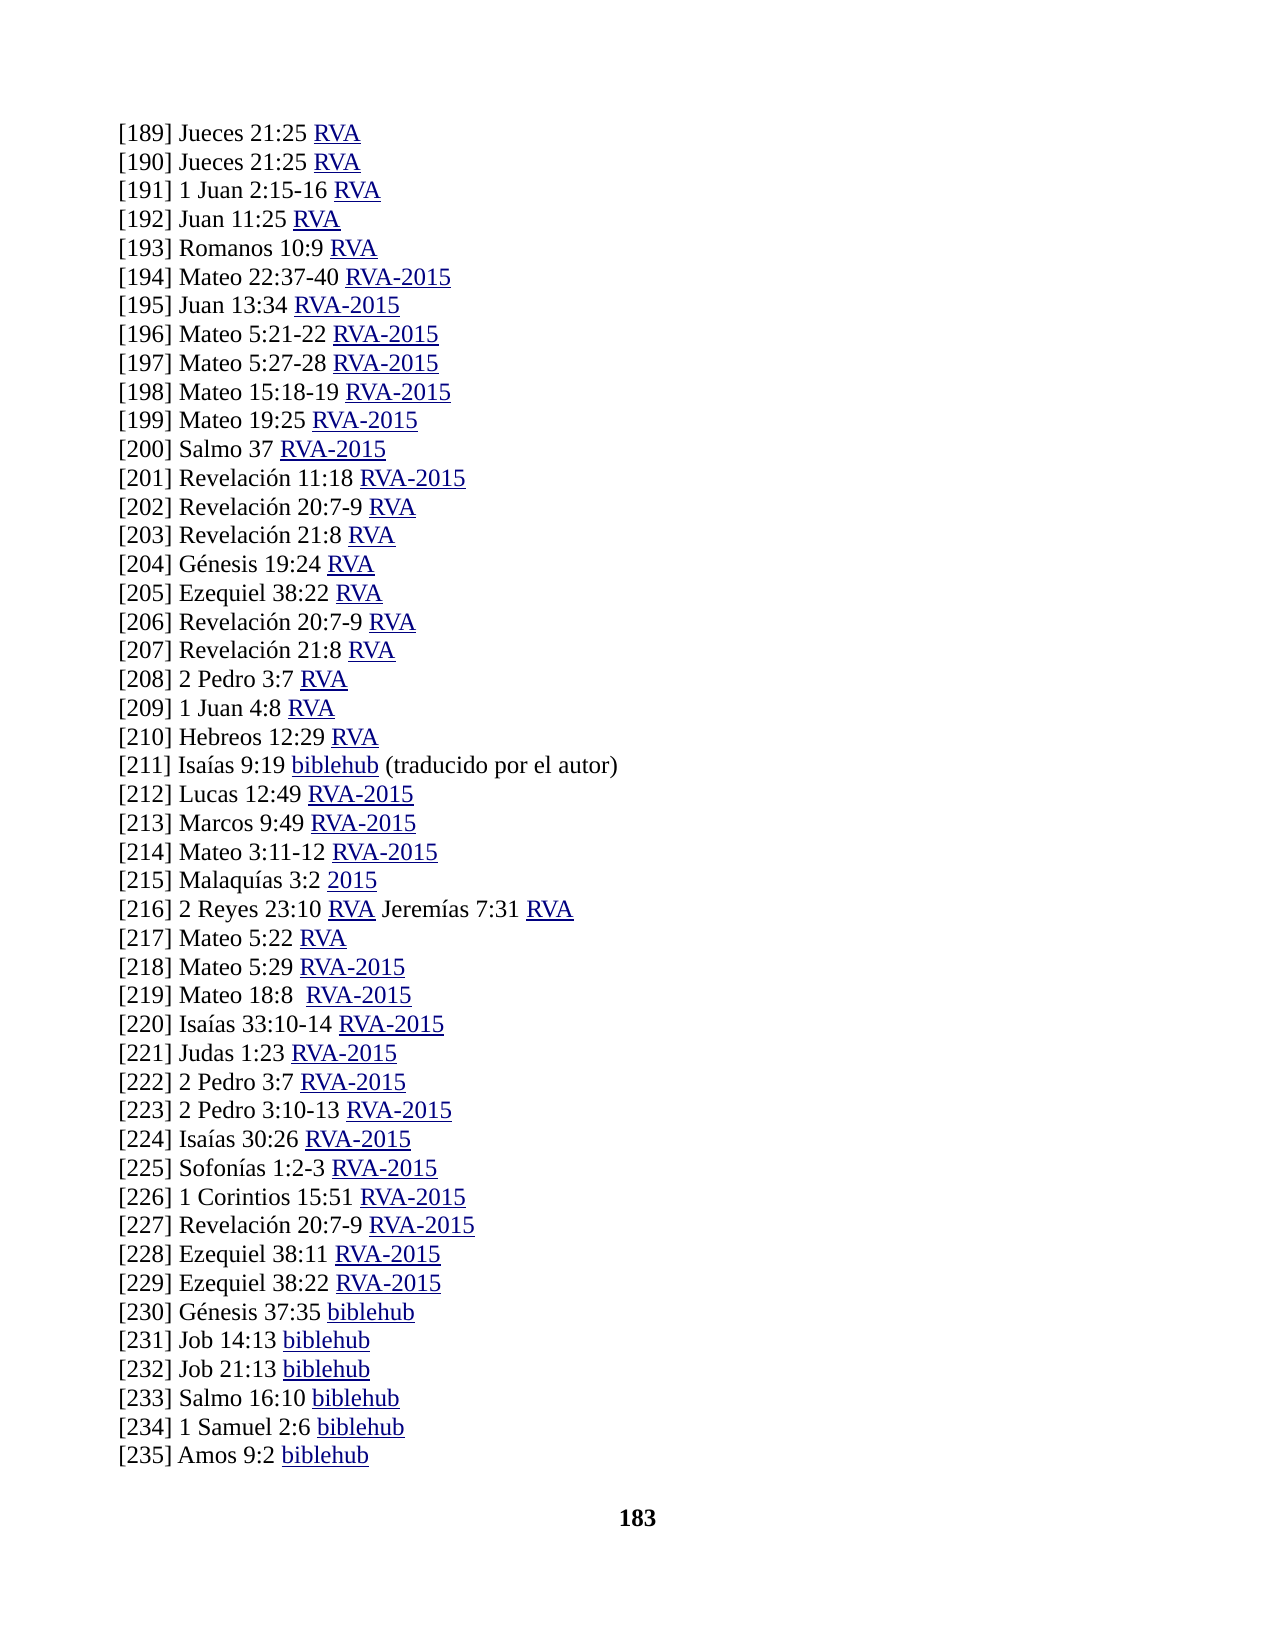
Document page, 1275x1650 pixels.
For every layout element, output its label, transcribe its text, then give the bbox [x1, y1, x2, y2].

text Juan 13:34 RVA-2015 [118, 291, 1157, 319]
text Marcos 9:49 RVA-2015 [118, 808, 1157, 837]
text Mateo 5:27-28 RVA-2015 [118, 348, 1157, 377]
text Sofonías 1:2-3 RVA-2015 [118, 1153, 1157, 1182]
text 1 Juan 4:8 RVA [118, 693, 1157, 722]
text 2 Reyes 23:10 RVA Jeremías 7:31 RVA [118, 894, 1157, 923]
text Salmo 37 RVA-2015 [118, 434, 1157, 463]
text Isaías 30:26 RVA-2015 [118, 1124, 1157, 1153]
text Salmo 16:10 biblehub [118, 1383, 1157, 1412]
text Lucas 12:49 RVA-2015 [118, 779, 1157, 808]
text Juan 11:25 RVA [118, 204, 1157, 233]
text Judas 1:23 RVA-2015 [118, 1038, 1157, 1067]
text Ezequiel 38:22 RVA-2015 [118, 1268, 1157, 1297]
text Mateo 18:8 RVA-2015 [118, 981, 1157, 1009]
text Revelación 21:8 RVA [118, 636, 1157, 664]
text 2 Pedro 3:7 RVA [118, 664, 1157, 693]
text Malaquías 3:2 2015 [118, 866, 1157, 894]
text Isaías 9:19 biblehub (traducido por el autor) [118, 751, 1157, 779]
text Mateo 22:37-40 RVA-2015 [118, 262, 1157, 291]
text Job 21:13 biblehub [118, 1354, 1157, 1383]
text Amos 9:2 biblehub [118, 1441, 1157, 1469]
text Jueces 21:25 RVA [118, 147, 1157, 176]
text 2 Pedro 3:10-13 RVA-2015 [118, 1096, 1157, 1124]
text Mateo 5:21-22 RVA-2015 [118, 319, 1157, 348]
text 1 Samuel 2:6 biblehub [118, 1412, 1157, 1441]
text Jueces 21:25 RVA [118, 118, 1157, 147]
text Ezequiel 38:11 RVA-2015 [118, 1239, 1157, 1268]
text Génesis 19:24 RVA [118, 549, 1157, 578]
text Hebreos 12:29 RVA [118, 722, 1157, 751]
text Revelación 20:7-9 RVA [118, 607, 1157, 636]
text 1 Corintios 15:51 RVA-2015 [118, 1182, 1157, 1211]
text Romanos 10:9 RVA [118, 233, 1157, 262]
text Mateo 19:25 RVA-2015 [118, 406, 1157, 434]
text Revelación 20:7-9 RVA-2015 [118, 1211, 1157, 1239]
text Revelación 21:8 RVA [118, 521, 1157, 549]
text Mateo 3:11-12 RVA-2015 [118, 837, 1157, 866]
text Revelación 11:18 RVA-2015 [118, 463, 1157, 492]
text Mateo 5:22 RVA [118, 923, 1157, 952]
text Job 14:13 biblehub [118, 1326, 1157, 1354]
text Ezequiel 38:22 RVA [118, 578, 1157, 607]
text 1 Juan 2:15-16 RVA [118, 176, 1157, 204]
text Revelación 20:7-9 RVA [118, 492, 1157, 521]
text Mateo 5:29 RVA-2015 [118, 952, 1157, 981]
text Génesis 37:35 biblehub [118, 1297, 1157, 1326]
text Isaías 33:10-14 RVA-2015 [118, 1009, 1157, 1038]
text Mateo 15:18-19 RVA-2015 [118, 377, 1157, 406]
text 2 Pedro 3:7 RVA-2015 [118, 1067, 1157, 1096]
